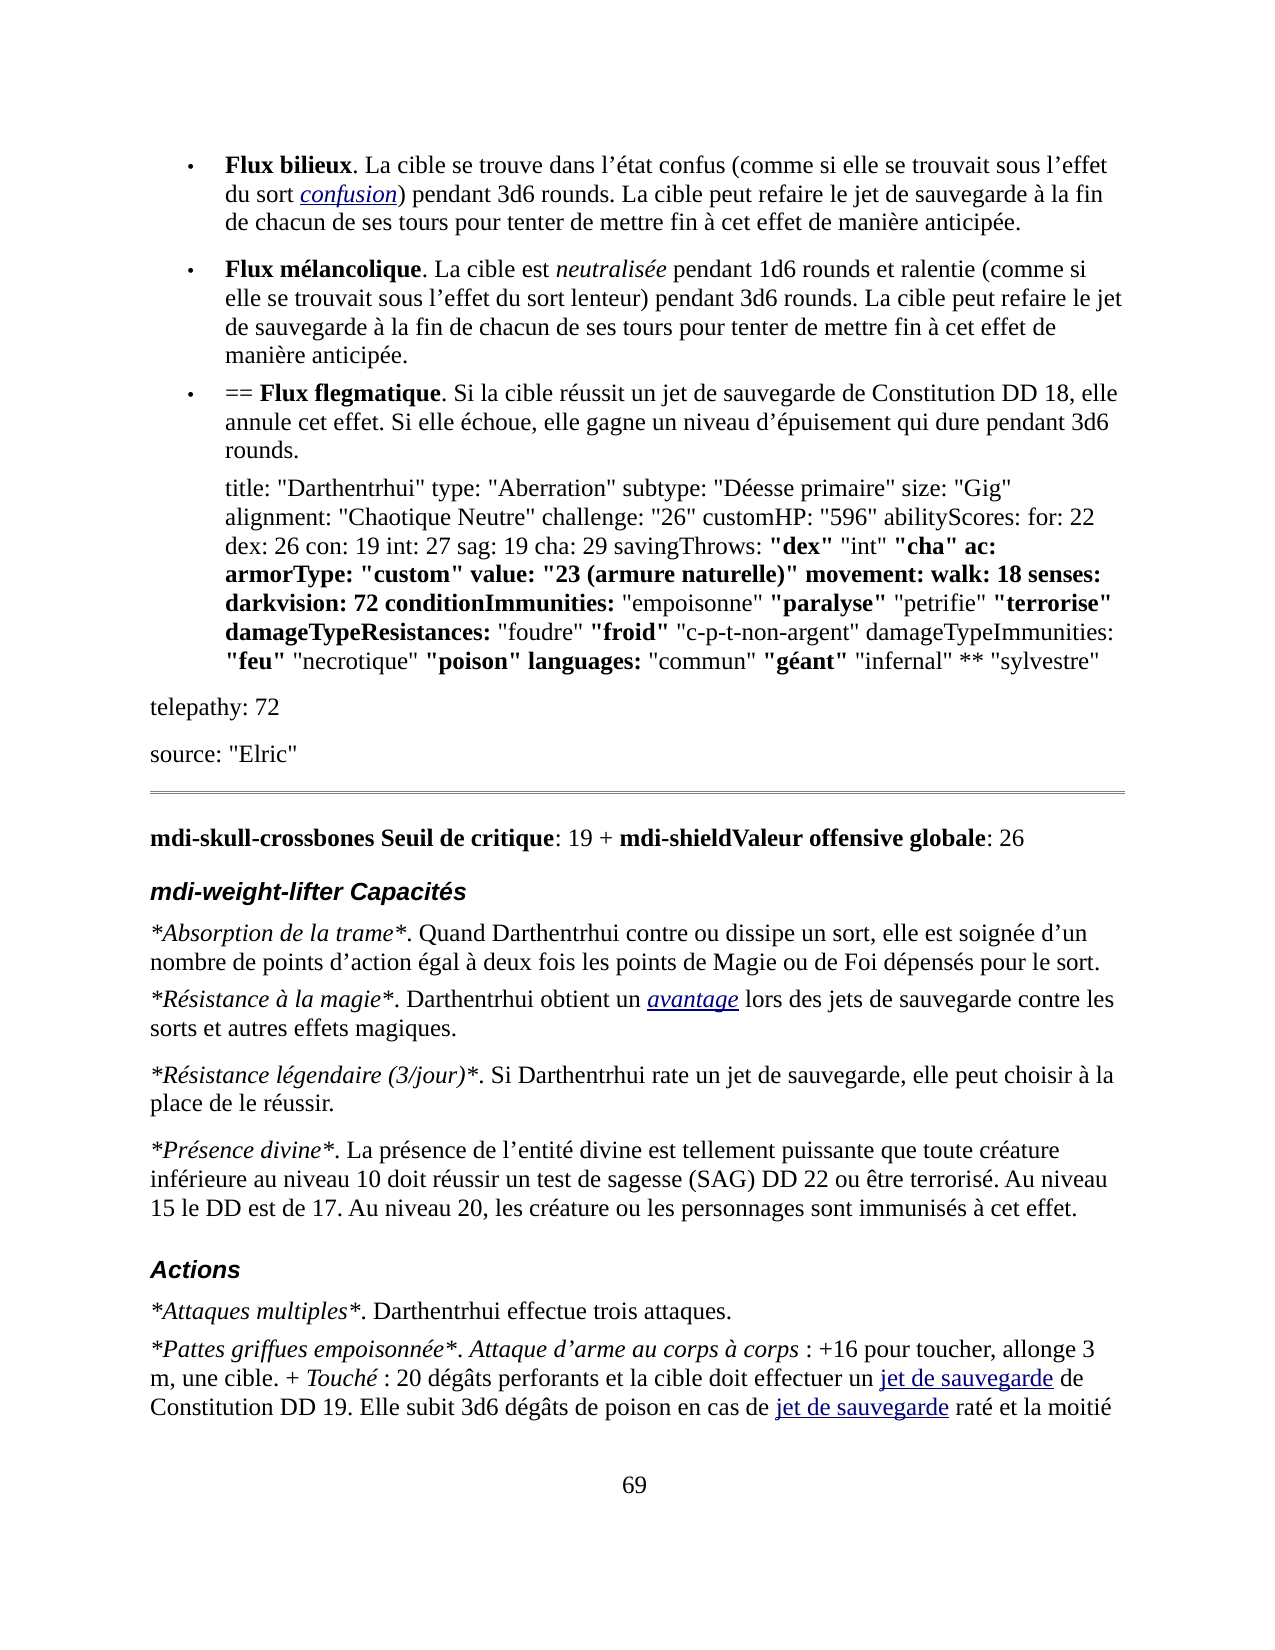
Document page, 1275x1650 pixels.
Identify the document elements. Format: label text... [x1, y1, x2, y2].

text *Pattes griffues empoisonnée*. Attaque d’arme au corps à corps : +16 pour toucher, allonge 3 m, une cible. + Touché : 20 dégâts perforants et la cible doit effectuer un jet de sauvegarde de Constitution DD 19. Elle subit 3d6 dégâts de poison en cas de jet de sauvegarde raté et la moitié [150, 1334, 1125, 1420]
text *Attaques multiples*. Darthentrhui effectue trois attaques. [150, 1296, 1125, 1325]
text *Présence divine*. La présence de l’entité divine est tellement puissante que toute créature inférieure au niveau 10 doit réussir un test de sagesse (SAG) DD 22 ou être terrorisé. Au niveau 15 le DD est de 17. Au niveau 20, les créature ou les personnages sont immunisés à cet effet. [150, 1135, 1125, 1221]
text *Absorption de la trame*. Quand Darthentrhui contre ou dissipe un sort, elle est soignée d’un nombre de points d’action égal à deux fois les points de Magie ou de Foi dépensés pour le sort. [150, 918, 1125, 975]
list Flux bilieux. La cible se trouve dans l’état confus (comme si elle se trouvait sous l’effet du sort confusion) pendant 3d6 rounds. La cible peut refaire le jet de sauvegarde à la fin de chacun de ses tours pour tenter de mettre fin à cet effet de manière anticipée. [187, 150, 1125, 236]
list Flux mélancolique. La cible est neutralisée pendant 1d6 rounds et ralentie (comme si elle se trouvait sous l’effet du sort lenteur) pendant 3d6 rounds. La cible peut refaire le jet de sauvegarde à la fin de chacun de ses tours pour tenter de mettre fin à cet effet de manière anticipée. [187, 254, 1125, 369]
text *Résistance à la magie*. Darthentrhui obtient un avantage lors des jets de sauvegarde contre les sorts et autres effets magiques. [150, 984, 1125, 1042]
list == Flux flegmatique. Si la cible réussit un jet de sauvegarde de Constitution DD 18, elle annule cet effet. Si elle échoue, elle gagne un niveau d’épuisement qui dure pendant 3d6 rounds. [187, 378, 1125, 464]
list title: "Darthentrhui" type: "Aberration" subtype: "Déesse primaire" size: "Gig" alignment: "Chaotique Neutre" challenge: "26" customHP: "596" abilityScores: for: 22 dex: 26 con: 19 int: 27 sag: 19 cha: 29 savingThrows: "dex" "int" "cha" ac: armorType: "custom" value: "23 (armure naturelle)" movement: walk: 18 senses: darkvision: 72 conditionImmunities: "empoisonne" "paralyse" "petrifie" "terrorise" damageTypeResistances: "foudre" "froid" "c-p-t-non-argent" damageTypeImmunities: "feu" "necrotique" "poison" languages: "commun" "géant" "infernal" ** "sylvestre" [187, 473, 1125, 674]
text mdi-skull-crossbones Seuil de critique: 19 + mdi-shieldValeur offensive globale: 26 [150, 823, 1125, 852]
text *Résistance légendaire (3/jour)*. Si Darthentrhui rate un jet de sauvegarde, elle peut choisir à la place de le réussir. [150, 1060, 1125, 1117]
subtitle Actions [150, 1255, 1125, 1284]
text source: "Elric" [150, 739, 1125, 768]
text telepathy: 72 [150, 692, 1125, 721]
subtitle mdi-weight-lifter Capacités [150, 877, 1125, 905]
